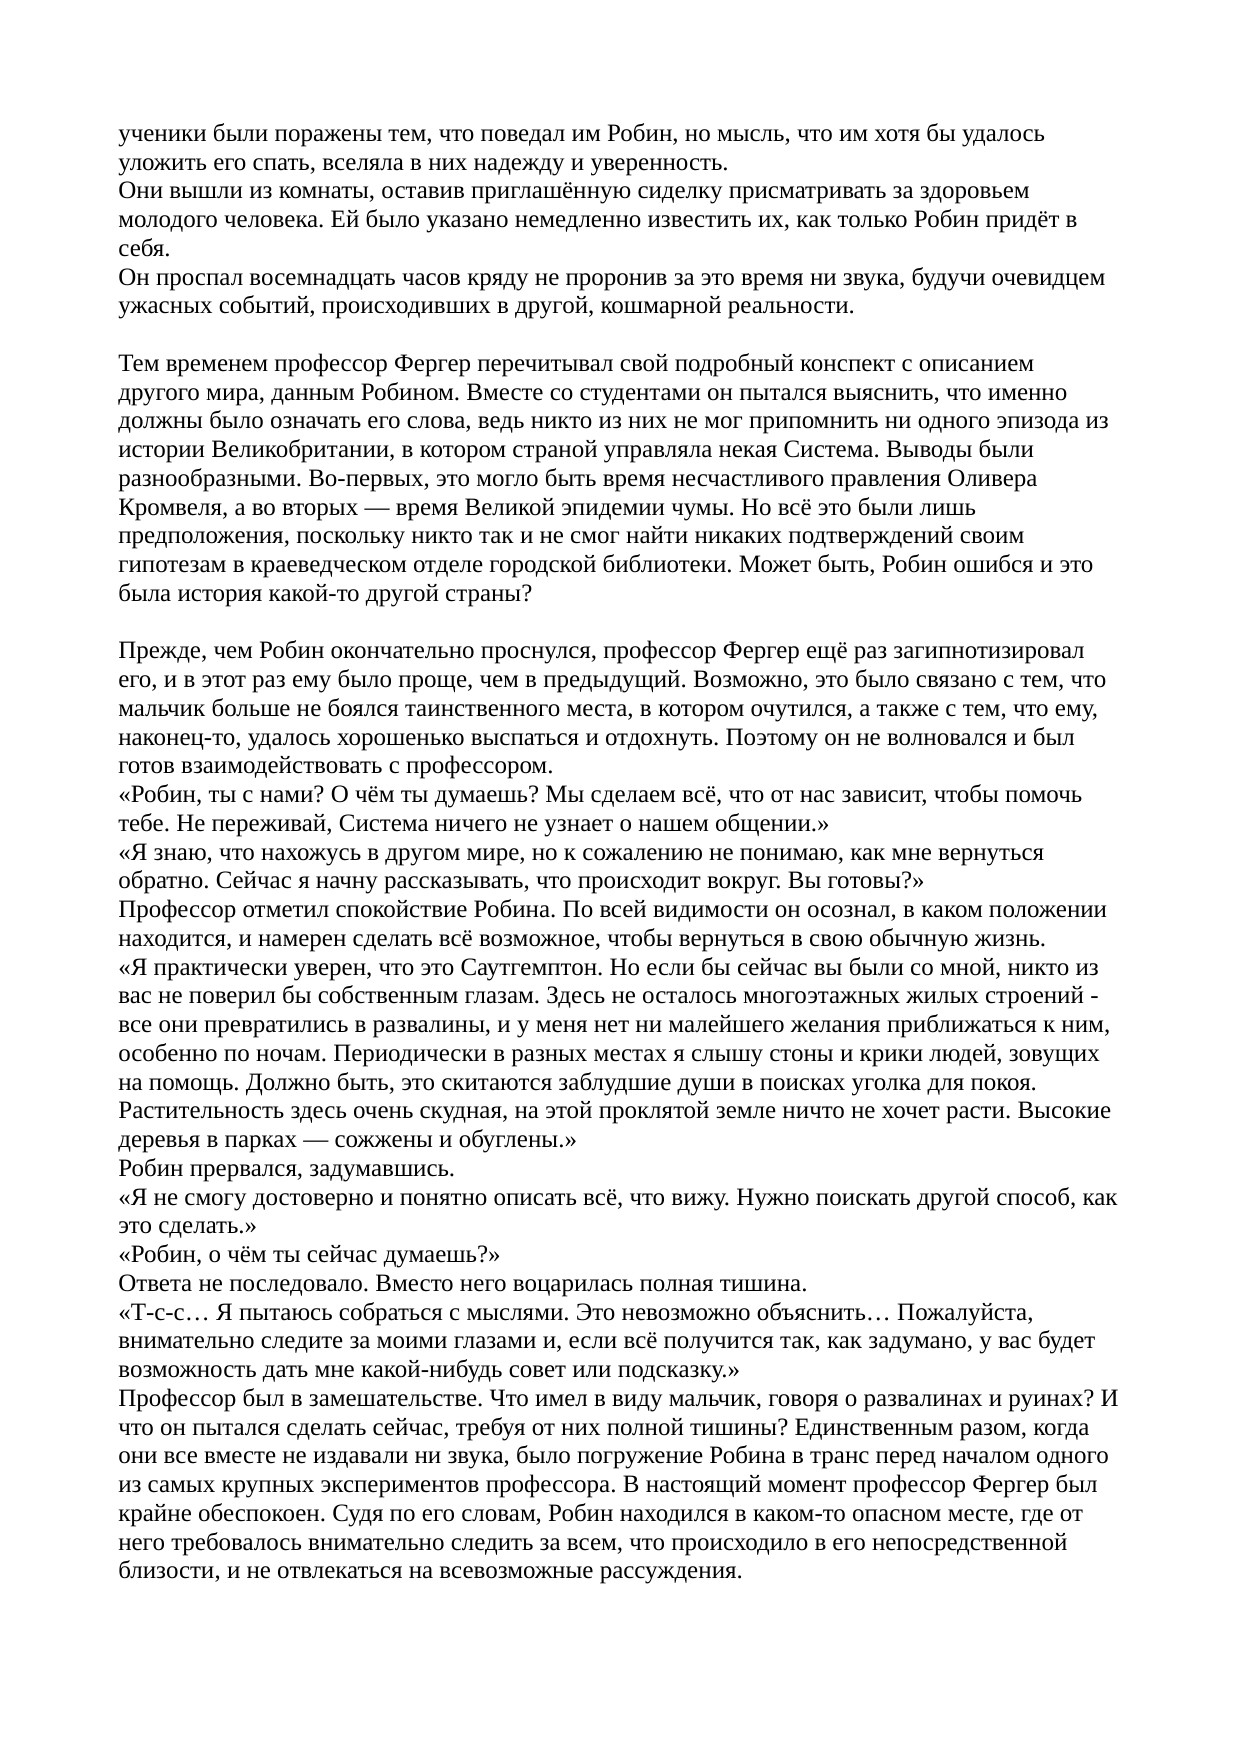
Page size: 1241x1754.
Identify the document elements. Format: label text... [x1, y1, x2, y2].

text Тем временем профессор Фергер перечитывал свой подробный конспект с описанием другого мира, данным Робином. Вместе со студентами он пытался выяснить, что именно должны было означать его слова, ведь никто из них не мог припомнить ни одного эпизода из истории Великобритании, в котором страной управляла некая Система. Выводы были разнообразными. Во-первых, это могло быть время несчастливого правления Оливера Кромвеля, а во вторых — время Великой эпидемии чумы. Но всё это были лишь предположения, поскольку никто так и не смог найти никаких подтверждений своим гипотезам в краеведческом отделе городской библиотеки. Может быть, Робин ошибся и это была история какой-то другой страны? [118, 348, 1122, 607]
text Профессор был в замешательстве. Что имел в виду мальчик, говоря о развалинах и руинах? И что он пытался сделать сейчас, требуя от них полной тишины? Единственным разом, когда они все вместе не издавали ни звука, было погружение Робина в транс перед началом одного из самых крупных экспериментов профессора. В настоящий момент профессор Фергер был крайне обеспокоен. Судя по его словам, Робин находился в каком-то опасном месте, где от него требовалось внимательно следить за всем, что происходило в его непосредственной близости, и не отвлекаться на всевозможные рассуждения. [118, 1383, 1122, 1584]
text «Робин, о чём ты сейчас думаешь?» [118, 1239, 1122, 1268]
text Робин прервался, задумавшись. [118, 1153, 1122, 1182]
text Прежде, чем Робин окончательно проснулся, профессор Фергер ещё раз загипнотизировал его, и в этот раз ему было проще, чем в предыдущий. Возможно, это было связано с тем, что мальчик больше не боялся таинственного места, в котором очутился, а также с тем, что ему, наконец-то, удалось хорошенько выспаться и отдохнуть. Поэтому он не волновался и был готов взаимодействовать с профессором. [118, 636, 1122, 779]
text Ответа не последовало. Вместо него воцарилась полная тишина. [118, 1268, 1122, 1297]
text ученики были поражены тем, что поведал им Робин, но мысль, что им хотя бы удалось уложить его спать, вселяла в них надежду и уверенность. [118, 118, 1122, 176]
text «Я практически уверен, что это Саутгемптон. Но если бы сейчас вы были со мной, никто из вас не поверил бы собственным глазам. Здесь не осталось многоэтажных жилых строений - все они превратились в развалины, и у меня нет ни малейшего желания приближаться к ним, особенно по ночам. Периодически в разных местах я слышу стоны и крики людей, зовущих на помощь. Должно быть, это скитаются заблудшие души в поисках уголка для покоя. Растительность здесь очень скудная, на этой проклятой земле ничто не хочет расти. Высокие деревья в парках — сожжены и обуглены.» [118, 952, 1122, 1153]
text Он проспал восемнадцать часов кряду не проронив за это время ни звука, будучи очевидцем ужасных событий, происходивших в другой, кошмарной реальности. [118, 262, 1122, 319]
text «Робин, ты с нами? О чём ты думаешь? Мы сделаем всё, что от нас зависит, чтобы помочь тебе. Не переживай, Система ничего не узнает о нашем общении.» [118, 779, 1122, 837]
text «Я не смогу достоверно и понятно описать всё, что вижу. Нужно поискать другой способ, как это сделать.» [118, 1182, 1122, 1239]
text Профессор отметил спокойствие Робина. По всей видимости он осознал, в каком положении находится, и намерен сделать всё возможное, чтобы вернуться в свою обычную жизнь. [118, 894, 1122, 952]
text «Т-с-с… Я пытаюсь собраться с мыслями. Это невозможно объяснить… Пожалуйста, внимательно следите за моими глазами и, если всё получится так, как задумано, у вас будет возможность дать мне какой-нибудь совет или подсказку.» [118, 1297, 1122, 1383]
text «Я знаю, что нахожусь в другом мире, но к сожалению не понимаю, как мне вернуться обратно. Сейчас я начну рассказывать, что происходит вокруг. Вы готовы?» [118, 837, 1122, 894]
text Они вышли из комнаты, оставив приглашённую сиделку присматривать за здоровьем молодого человека. Ей было указано немедленно известить их, как только Робин придёт в себя. [118, 176, 1122, 262]
